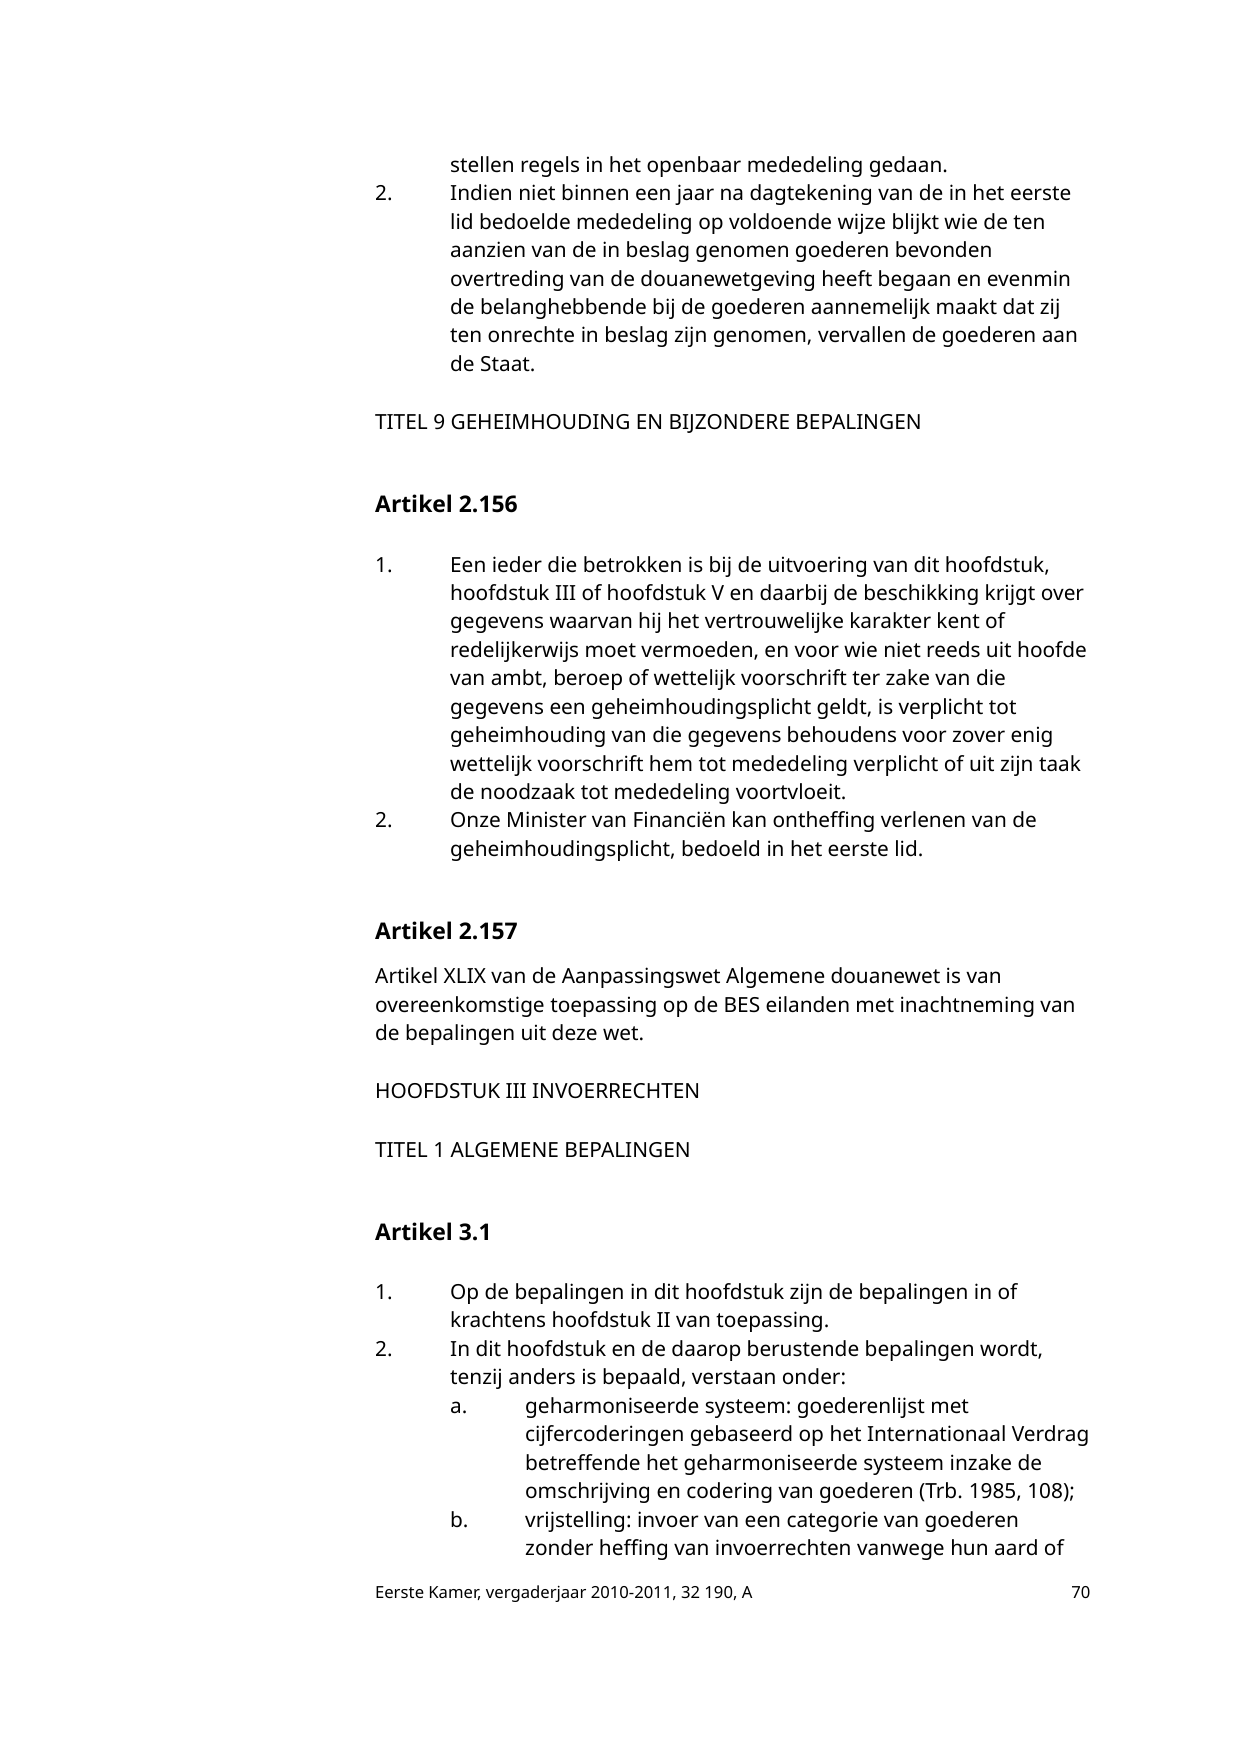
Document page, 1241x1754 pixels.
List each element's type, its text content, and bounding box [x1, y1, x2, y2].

list Op de bepalingen in dit hoofdstuk zijn de bepalingen in of krachtens hoofdstuk II van toepassing. [375, 1277, 1090, 1334]
subtitle Artikel 2.157 [375, 915, 1090, 946]
subtitle TITEL 9 GEHEIMHOUDING EN BIJZONDERE BEPALINGEN [375, 407, 1090, 436]
list Indien niet binnen een jaar na dagtekening van de in het eerste lid bedoelde mededeling op voldoende wijze blijkt wie de ten aanzien van de in beslag genomen goederen bevonden overtreding van de douanewetgeving heeft begaan en evenmin de belanghebbende bij de goederen aannemelijk maakt dat zij ten onrechte in beslag zijn genomen, vervallen de goederen aan de Staat. [375, 178, 1090, 377]
list In dit hoofdstuk en de daarop berustende bepalingen wordt, tenzij anders is bepaald, verstaan onder: [375, 1334, 1090, 1391]
subtitle TITEL 1 ALGEMENE BEPALINGEN [375, 1135, 1090, 1163]
list geharmoniseerde systeem: goederenlijst met cijfercoderingen gebaseerd op het Internationaal Verdrag betreffende het geharmoniseerde systeem inzake de omschrijving en codering van goederen (Trb. 1985, 108); [450, 1391, 1090, 1505]
list Onze Minister van Financiën kan ontheffing verlenen van de geheimhoudingsplicht, bedoeld in het eerste lid. [375, 806, 1090, 862]
text Artikel XLIX van de Aanpassingswet Algemene douanewet is van overeenkomstige toepassing op de BES eilanden met inachtneming van de bepalingen uit deze wet. [375, 961, 1090, 1047]
list Een ieder die betrokken is bij de uitvoering van dit hoofdstuk, hoofdstuk III of hoofdstuk V en daarbij de beschikking krijgt over gegevens waarvan hij het vertrouwelijke karakter kent of redelijkerwijs moet vermoeden, en voor wie niet reeds uit hoofde van ambt, beroep of wettelijk voorschrift ter zake van die gegevens een geheimhoudingsplicht geldt, is verplicht tot geheimhouding van die gegevens behoudens voor zover enig wettelijk voorschrift hem tot mededeling verplicht of uit zijn taak de noodzaak tot mededeling voortvloeit. [375, 550, 1090, 806]
list stellen regels in het openbaar mededeling gedaan. [375, 150, 1090, 178]
subtitle Artikel 2.156 [375, 488, 1090, 520]
list vrijstelling: invoer van een categorie van goederen zonder heffing van invoerrechten vanwege hun aard of [450, 1505, 1090, 1562]
subtitle Artikel 3.1 [375, 1216, 1090, 1247]
subtitle HOOFDSTUK III INVOERRECHTEN [375, 1077, 1090, 1105]
